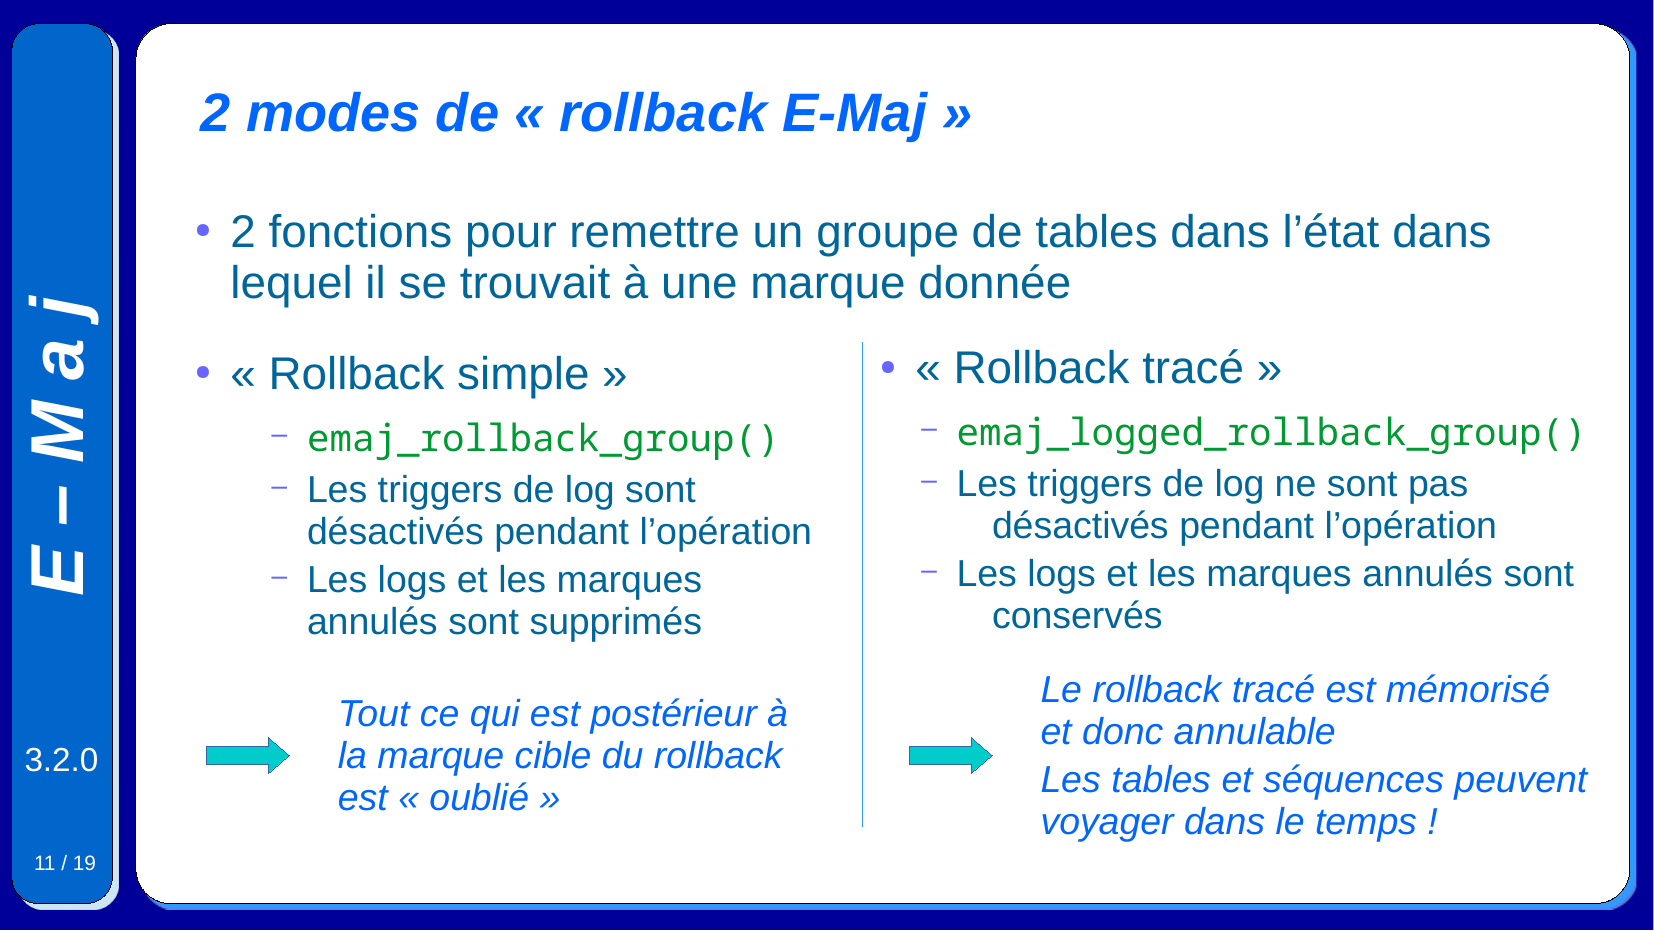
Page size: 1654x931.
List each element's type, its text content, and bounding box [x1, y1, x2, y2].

title 2 modes de « rollback E-Maj » [200, 34, 1575, 191]
text_box [206, 737, 290, 774]
list « Rollback tracé » emaj_logged_rollback_group() Les triggers de log ne sont pas désactivés pendant l’opération Les logs et les marques annulés sont conservés [863, 342, 1600, 644]
text_box [909, 737, 993, 774]
text_box Le rollback tracé est mémorisé et donc annulable Les tables et séquences peuvent voyager dans le temps ! [1025, 661, 1607, 850]
text_box Tout ce qui est postérieur à la marque cible du rollback est « oublié » [323, 684, 833, 826]
list 2 fonctions pour remettre un groupe de tables dans l’état dans lequel il se trouvait à une marque donnée [177, 205, 1587, 355]
list « Rollback simple » emaj_rollback_group() Les triggers de log sont désactivés pendant l’opération Les logs et les marques annulés sont supprimés [177, 355, 827, 656]
